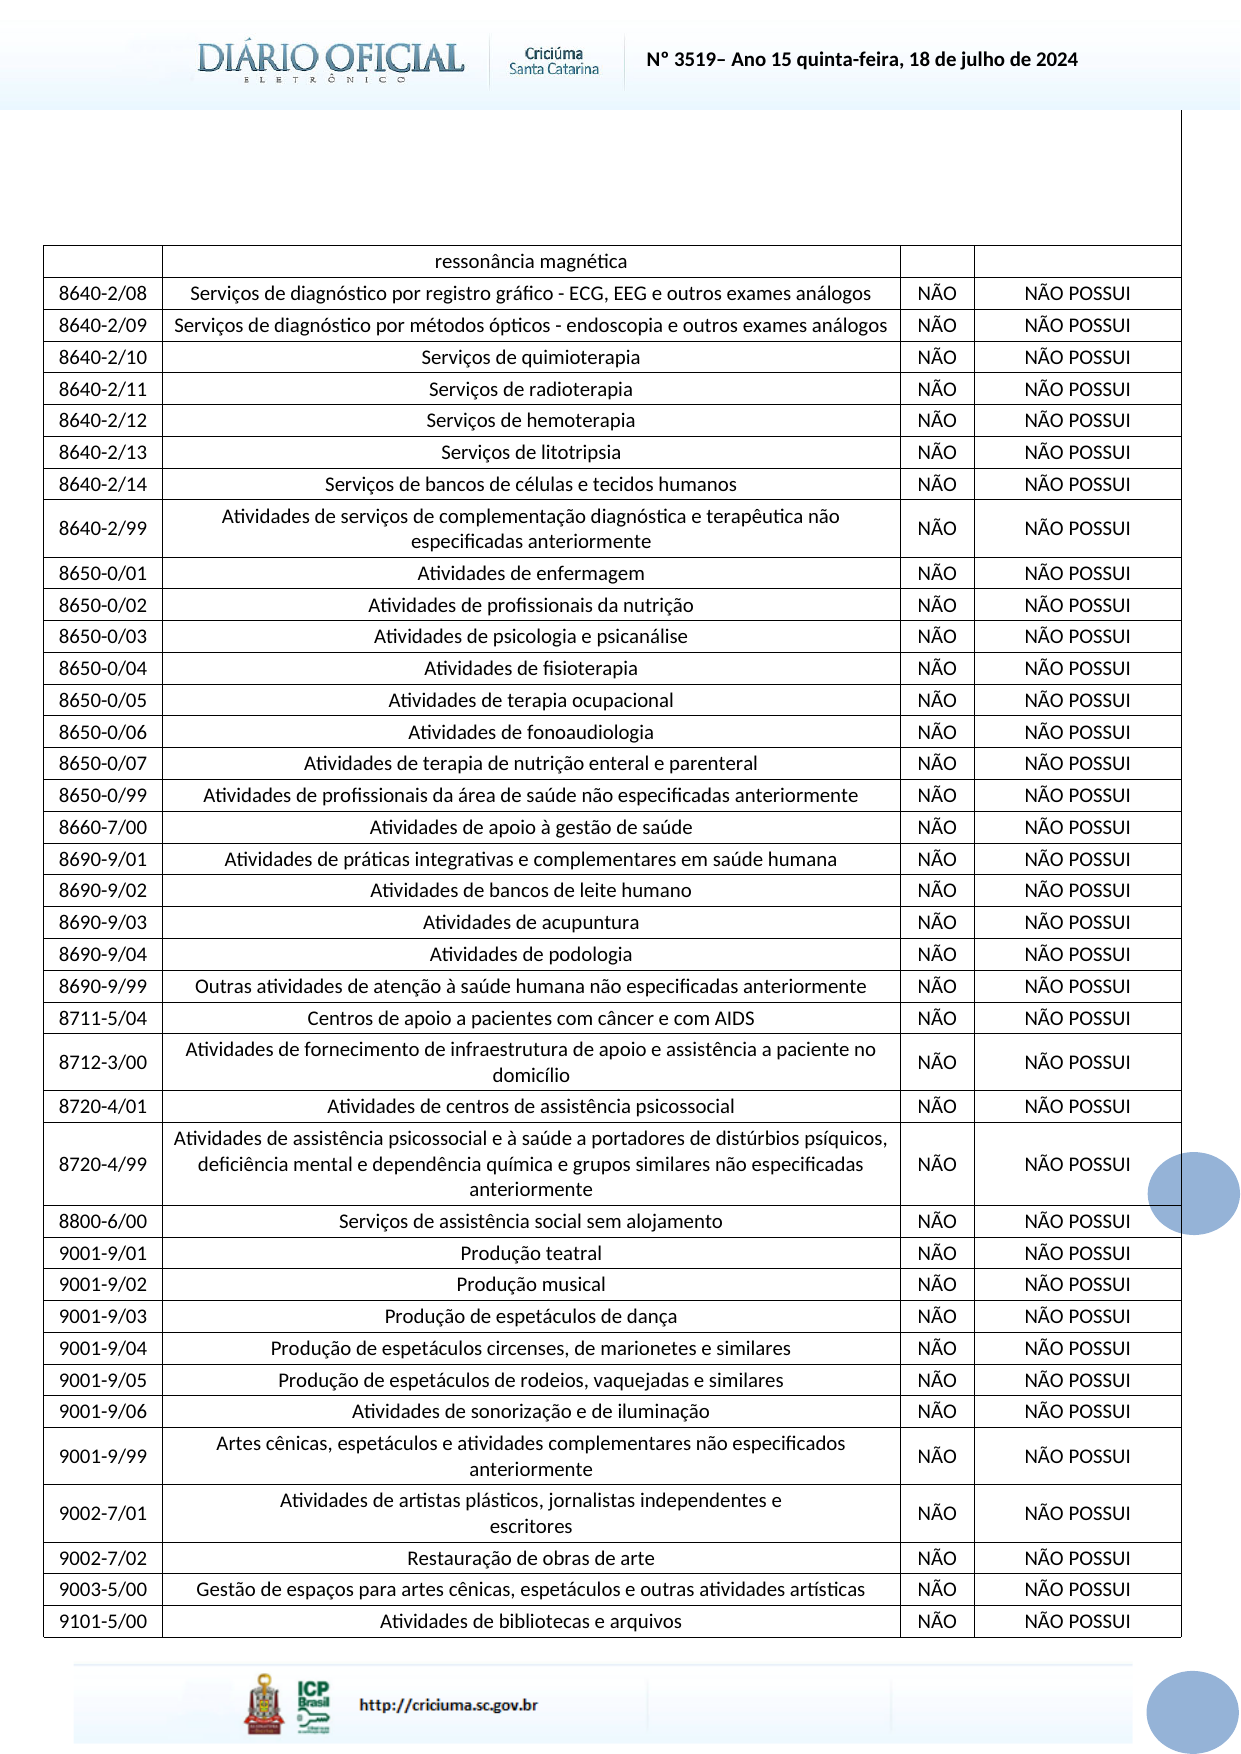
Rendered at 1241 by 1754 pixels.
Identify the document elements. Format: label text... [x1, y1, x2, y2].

table_cell Atividades de práticas integrativas e complementares em saúde humana [163, 844, 900, 874]
table_cell NÃO POSSUI [975, 469, 1181, 499]
table_cell NÃO POSSUI [975, 907, 1181, 938]
table_cell Atividades de podologia [163, 939, 900, 969]
table_cell 8690-9/04 [44, 939, 162, 969]
table_cell Produção musical [163, 1269, 900, 1300]
table_cell NÃO POSSUI [975, 1301, 1181, 1332]
table_cell NÃO [901, 1365, 974, 1395]
table_cell 8640-2/12 [44, 405, 162, 436]
table_cell NÃO POSSUI [975, 971, 1181, 1001]
table_cell Serviços de radioterapia [163, 373, 900, 404]
table_cell 8640-2/09 [44, 310, 162, 341]
table_cell Atividades de sonorização e de iluminação [163, 1396, 900, 1427]
table_cell NÃO [901, 1003, 974, 1033]
table_cell NÃO POSSUI [975, 373, 1181, 404]
table_cell 8690-9/02 [44, 875, 162, 906]
table_cell NÃO POSSUI [975, 1091, 1181, 1122]
table_cell NÃO [901, 1333, 974, 1363]
table_cell Serviços de bancos de células e tecidos humanos [163, 469, 900, 499]
table_cell 8800-6/00 [44, 1206, 162, 1236]
table_cell NÃO POSSUI [975, 589, 1181, 620]
table_cell 9001-9/99 [44, 1428, 162, 1484]
table_cell 9001-9/05 [44, 1365, 162, 1395]
table_cell ressonância magnética [163, 246, 900, 277]
table_cell NÃO POSSUI [975, 1206, 1181, 1236]
table_cell Restauração de obras de arte [163, 1543, 900, 1573]
table_cell Serviços de hemoterapia [163, 405, 900, 436]
table_cell NÃO POSSUI [975, 1606, 1181, 1637]
table_cell NÃO [901, 1034, 974, 1090]
table_cell NÃO [901, 1574, 974, 1605]
table_cell 8650-0/07 [44, 748, 162, 779]
table_cell NÃO [901, 685, 974, 715]
table_cell 8650-0/02 [44, 589, 162, 620]
table_cell NÃO [901, 558, 974, 588]
table_cell 8640-2/99 [44, 500, 162, 557]
table_cell Atividades de fornecimento de infraestrutura de apoio e assistência a paciente no domicílio [163, 1034, 900, 1090]
table_cell Atividades de enfermagem [163, 558, 900, 588]
table_cell 8640-2/14 [44, 469, 162, 499]
table_cell NÃO [901, 1396, 974, 1427]
table_cell NÃO [901, 621, 974, 652]
table_cell Serviços de quimioterapia [163, 342, 900, 372]
table_cell NÃO [901, 1123, 974, 1205]
table_cell Produção teatral [163, 1238, 900, 1268]
table_cell Centros de apoio a pacientes com câncer e com AIDS [163, 1003, 900, 1033]
table_cell Atividades de fisioterapia [163, 653, 900, 684]
table_cell NÃO POSSUI [975, 939, 1181, 969]
table_cell NÃO POSSUI [975, 621, 1181, 652]
table_cell NÃO POSSUI [975, 1333, 1181, 1363]
table_cell Atividades de apoio à gestão de saúde [163, 812, 900, 842]
table_cell NÃO [901, 310, 974, 341]
table_cell NÃO [901, 469, 974, 499]
table_cell NÃO POSSUI [975, 1574, 1181, 1605]
table_cell NÃO [901, 780, 974, 811]
table_cell NÃO POSSUI [975, 342, 1181, 372]
table_cell Artes cênicas, espetáculos e atividades complementares não especificados anteriormente [163, 1428, 900, 1484]
table_cell NÃO [901, 373, 974, 404]
table_cell NÃO [901, 875, 974, 906]
table_cell NÃO [901, 748, 974, 779]
table_cell NÃO [901, 1543, 974, 1573]
table_cell 8650-0/01 [44, 558, 162, 588]
table_cell [975, 246, 1181, 277]
table_cell Produção de espetáculos de dança [163, 1301, 900, 1332]
table_cell Serviços de diagnóstico por métodos ópticos - endoscopia e outros exames análogos [163, 310, 900, 341]
table_cell NÃO [901, 812, 974, 842]
table_cell NÃO [901, 278, 974, 309]
table_cell NÃO POSSUI [975, 1485, 1181, 1541]
table_cell Atividades de serviços de complementação diagnóstica e terapêutica não especificadas anteriormente [163, 500, 900, 557]
table_cell NÃO POSSUI [975, 716, 1181, 747]
table_cell NÃO [901, 653, 974, 684]
table_cell NÃO POSSUI [975, 1238, 1181, 1268]
table_cell NÃO POSSUI [975, 1396, 1181, 1427]
table_cell NÃO [901, 1606, 974, 1637]
table_cell Atividades de assistência psicossocial e à saúde a portadores de distúrbios psíquicos, deficiência mental e dependência química e grupos similares não especificadas anteriormente [163, 1123, 900, 1205]
table_cell NÃO POSSUI [975, 1365, 1181, 1395]
table_cell NÃO POSSUI [975, 812, 1181, 842]
table_cell Atividades de profissionais da área de saúde não especificadas anteriormente [163, 780, 900, 811]
table_cell 8650-0/06 [44, 716, 162, 747]
table_cell 8640-2/13 [44, 437, 162, 468]
table_cell Serviços de diagnóstico por registro gráfico - ECG, EEG e outros exames análogos [163, 278, 900, 309]
table_cell NÃO [901, 844, 974, 874]
table_cell NÃO POSSUI [975, 405, 1181, 436]
table_cell 8711-5/04 [44, 1003, 162, 1033]
table_cell 8640-2/08 [44, 278, 162, 309]
table_cell Atividades de bibliotecas e arquivos [163, 1606, 900, 1637]
table_cell NÃO [901, 1269, 974, 1300]
table_cell NÃO POSSUI [975, 1003, 1181, 1033]
table_cell NÃO POSSUI [975, 844, 1181, 874]
table_cell Atividades de profissionais da nutrição [163, 589, 900, 620]
table_cell NÃO POSSUI [975, 1034, 1181, 1090]
table_cell Serviços de assistência social sem alojamento [163, 1206, 900, 1236]
table_cell NÃO [901, 1238, 974, 1268]
table_cell NÃO POSSUI [975, 1543, 1181, 1573]
table_cell NÃO [901, 589, 974, 620]
table_cell 8720-4/01 [44, 1091, 162, 1122]
table_cell NÃO [901, 342, 974, 372]
table_cell 9001-9/03 [44, 1301, 162, 1332]
table_cell Atividades de centros de assistência psicossocial [163, 1091, 900, 1122]
table_cell NÃO POSSUI [975, 437, 1181, 468]
table_cell Atividades de acupuntura [163, 907, 900, 938]
table_cell NÃO [901, 1206, 974, 1236]
table_cell 8720-4/99 [44, 1123, 162, 1205]
table_cell Atividades de terapia de nutrição enteral e parenteral [163, 748, 900, 779]
table_cell 8690-9/01 [44, 844, 162, 874]
table_cell Outras atividades de atenção à saúde humana não especificadas anteriormente [163, 971, 900, 1001]
table_cell NÃO POSSUI [975, 1123, 1181, 1205]
table_cell Gestão de espaços para artes cênicas, espetáculos e outras atividades artísticas [163, 1574, 900, 1605]
table_cell [901, 246, 974, 277]
table_cell NÃO POSSUI [975, 278, 1181, 309]
table_cell NÃO [901, 437, 974, 468]
table_cell Atividades de fonoaudiologia [163, 716, 900, 747]
table_cell Atividades de psicologia e psicanálise [163, 621, 900, 652]
table_cell NÃO [901, 500, 974, 557]
table_cell 9001-9/01 [44, 1238, 162, 1268]
table_cell NÃO [901, 716, 974, 747]
table_cell 8650-0/03 [44, 621, 162, 652]
table_cell Atividades de bancos de leite humano [163, 875, 900, 906]
table_cell 8640-2/11 [44, 373, 162, 404]
table_cell 8650-0/04 [44, 653, 162, 684]
table_cell NÃO [901, 1301, 974, 1332]
table_cell NÃO [901, 1485, 974, 1541]
table_cell NÃO POSSUI [975, 558, 1181, 588]
table_cell NÃO POSSUI [975, 685, 1181, 715]
table_cell Serviços de litotripsia [163, 437, 900, 468]
table_cell NÃO [901, 907, 974, 938]
table_cell 8690-9/03 [44, 907, 162, 938]
table_cell Produção de espetáculos circenses, de marionetes e similares [163, 1333, 900, 1363]
table_cell NÃO POSSUI [975, 500, 1181, 557]
table_cell 9101-5/00 [44, 1606, 162, 1637]
table_cell Atividades de artistas plásticos, jornalistas independentes e escritores [163, 1485, 900, 1541]
table_cell 8660-7/00 [44, 812, 162, 842]
table_cell NÃO POSSUI [975, 310, 1181, 341]
table_cell NÃO [901, 971, 974, 1001]
table_cell NÃO POSSUI [975, 653, 1181, 684]
table_cell NÃO [901, 1428, 974, 1484]
table_cell 9002-7/02 [44, 1543, 162, 1573]
table_cell [44, 246, 162, 277]
table_cell Atividades de terapia ocupacional [163, 685, 900, 715]
table_cell Produção de espetáculos de rodeios, vaquejadas e similares [163, 1365, 900, 1395]
table_cell 8650-0/99 [44, 780, 162, 811]
table_cell NÃO [901, 1091, 974, 1122]
table_cell 8712-3/00 [44, 1034, 162, 1090]
table_cell NÃO POSSUI [975, 875, 1181, 906]
table_cell 9002-7/01 [44, 1485, 162, 1541]
table_cell 8640-2/10 [44, 342, 162, 372]
table_cell 9001-9/02 [44, 1269, 162, 1300]
table_cell NÃO POSSUI [975, 1428, 1181, 1484]
table_cell NÃO [901, 939, 974, 969]
table_cell 9001-9/06 [44, 1396, 162, 1427]
table_cell NÃO POSSUI [975, 1269, 1181, 1300]
table_cell 8690-9/99 [44, 971, 162, 1001]
table_cell 9001-9/04 [44, 1333, 162, 1363]
table_cell NÃO [901, 405, 974, 436]
table_cell NÃO POSSUI [975, 748, 1181, 779]
table_cell 9003-5/00 [44, 1574, 162, 1605]
table_cell NÃO POSSUI [975, 780, 1181, 811]
table_cell 8650-0/05 [44, 685, 162, 715]
